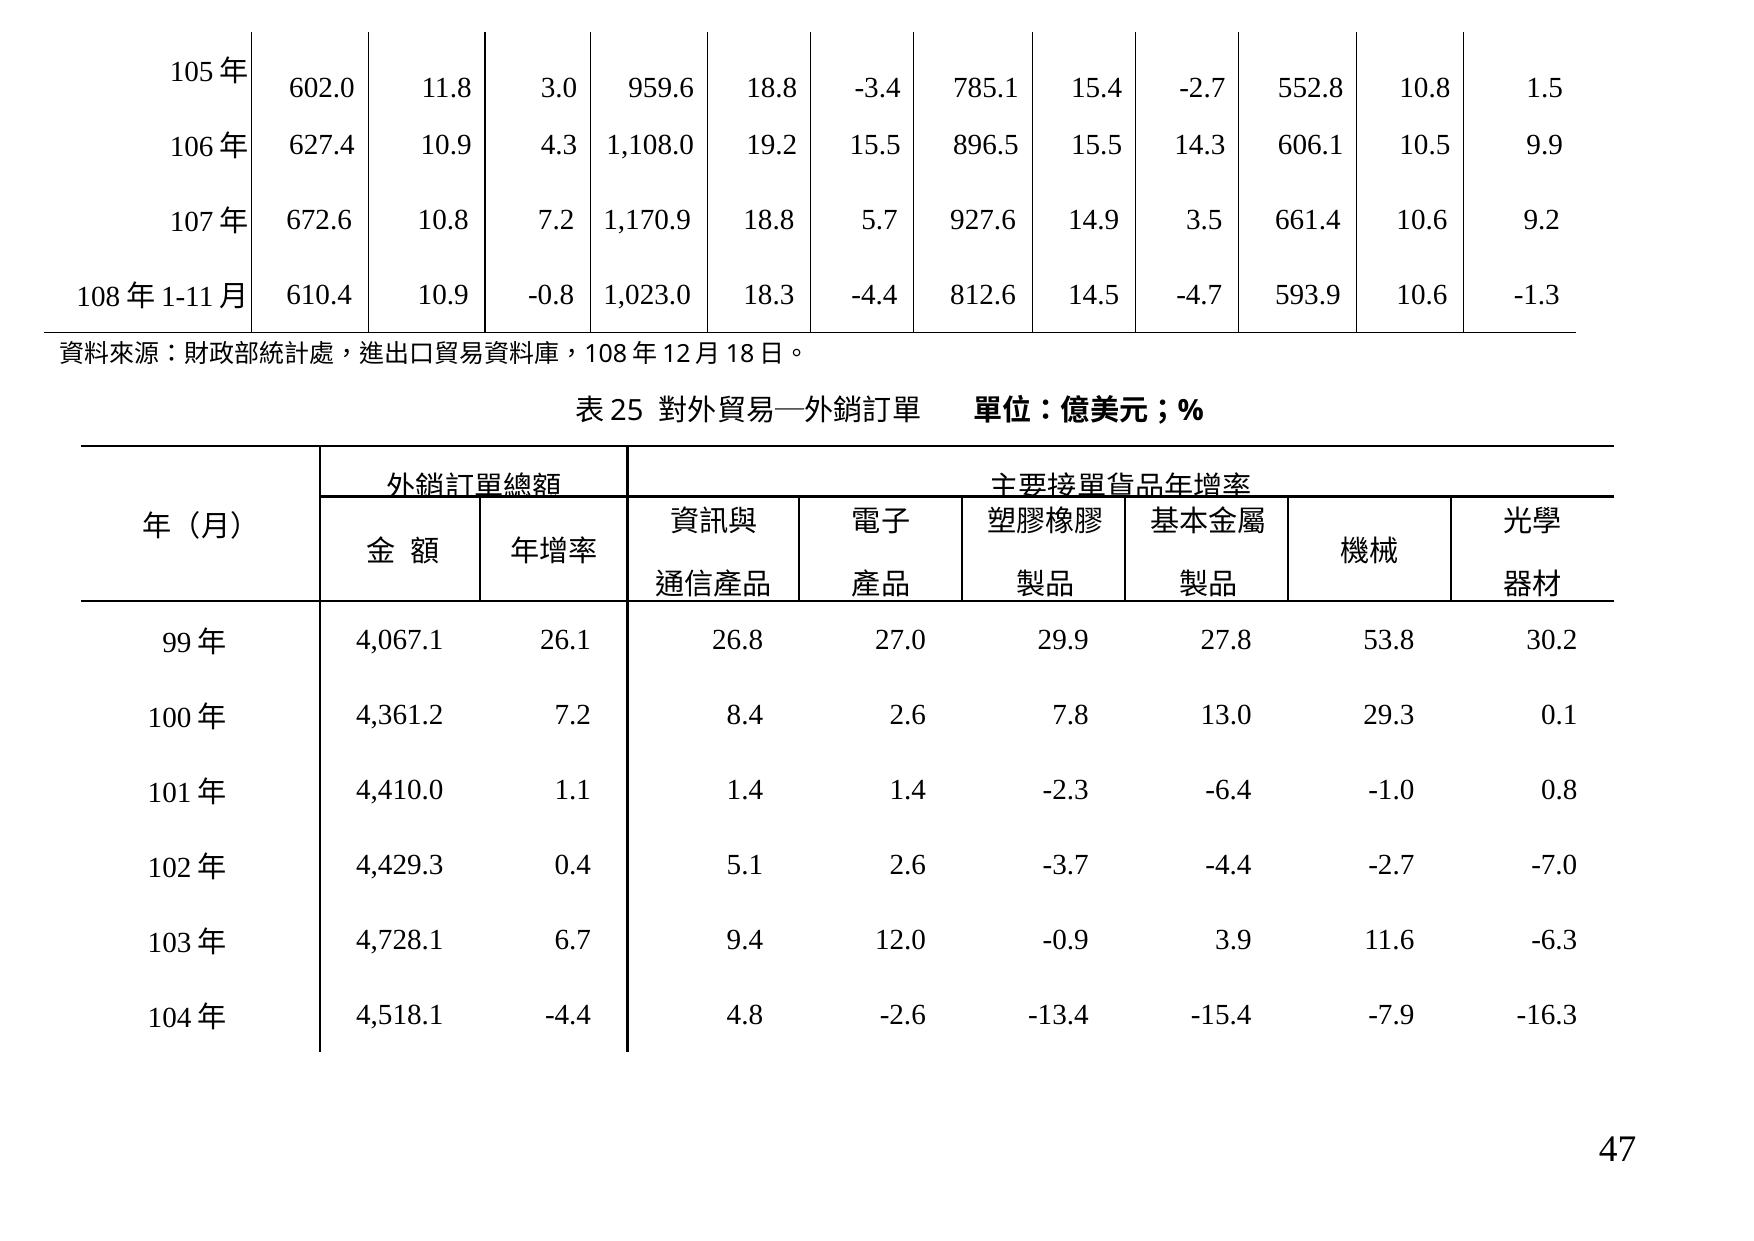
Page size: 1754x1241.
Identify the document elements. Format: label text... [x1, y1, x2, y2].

table_cell 3.0 [486, 32, 590, 107]
table_cell 5.7 [811, 182, 913, 257]
table_cell -1.0 [1288, 752, 1451, 827]
table_cell 14.9 [1033, 182, 1135, 257]
table_cell 661.4 [1239, 182, 1356, 257]
table_cell 3.5 [1136, 182, 1238, 257]
table_cell 896.5 [914, 107, 1032, 182]
table_cell 105年 [44, 32, 251, 107]
table_cell -6.3 [1451, 902, 1614, 977]
table_cell -6.4 [1125, 752, 1288, 827]
table_cell 機械 [1289, 498, 1450, 600]
table_cell 金 額 [321, 498, 479, 600]
table_cell 12.0 [799, 902, 962, 977]
table_header 年（月） [81, 447, 319, 600]
table_cell 101年 [81, 752, 319, 827]
table_cell 4,518.1 [321, 977, 480, 1052]
table_cell 11.8 [369, 32, 484, 107]
table_cell 4,361.2 [321, 677, 480, 752]
table_cell -15.4 [1125, 977, 1288, 1052]
table_cell 7.2 [480, 677, 626, 752]
table_cell -13.4 [962, 977, 1125, 1052]
table_cell 29.9 [962, 602, 1125, 677]
table_cell 552.8 [1239, 32, 1356, 107]
table_cell -4.4 [811, 257, 913, 332]
table_cell 13.0 [1125, 677, 1288, 752]
table_cell 26.8 [629, 602, 799, 677]
table_cell 27.0 [799, 602, 962, 677]
table_cell 30.2 [1451, 602, 1614, 677]
table_cell 10.6 [1357, 257, 1463, 332]
table_cell 18.3 [708, 257, 810, 332]
table_cell 2.6 [799, 677, 962, 752]
table_cell 塑膠橡膠 製品 [963, 498, 1124, 600]
table_cell -2.6 [799, 977, 962, 1052]
table_cell 53.8 [1288, 602, 1451, 677]
table_cell 10.8 [1357, 32, 1463, 107]
table_cell 4,728.1 [321, 902, 480, 977]
table_cell 3.9 [1125, 902, 1288, 977]
table_cell 107年 [44, 182, 251, 257]
table_cell 10.5 [1357, 107, 1463, 182]
table_cell 18.8 [708, 32, 810, 107]
table_cell 593.9 [1239, 257, 1356, 332]
table_cell 1,108.0 [591, 107, 707, 182]
table_cell 4,429.3 [321, 827, 480, 902]
table_cell 10.9 [369, 257, 484, 332]
table_cell -3.7 [962, 827, 1125, 902]
table_cell 1.1 [480, 752, 626, 827]
table_cell 9.2 [1464, 182, 1576, 257]
table_cell 106年 [44, 107, 251, 182]
table_cell -2.7 [1288, 827, 1451, 902]
table_cell 9.9 [1464, 107, 1576, 182]
table_cell 15.5 [1033, 107, 1135, 182]
table_cell 4.3 [486, 107, 590, 182]
table_cell -4.7 [1136, 257, 1238, 332]
table_cell -4.4 [1125, 827, 1288, 902]
table_cell 104年 [81, 977, 319, 1052]
table_cell 606.1 [1239, 107, 1356, 182]
table_cell 108年1-11月 [44, 257, 251, 332]
table_cell 14.3 [1136, 107, 1238, 182]
table_cell 26.1 [480, 602, 626, 677]
table_cell -1.3 [1464, 257, 1576, 332]
table_cell 1,023.0 [591, 257, 707, 332]
table_cell 10.9 [369, 107, 484, 182]
subtitle 表25 對外貿易─外銷訂單 單位：億美元；% [59, 370, 1636, 445]
table_cell 1.5 [1464, 32, 1576, 107]
table_cell -7.9 [1288, 977, 1451, 1052]
table_cell 0.8 [1451, 752, 1614, 827]
table_cell 927.6 [914, 182, 1032, 257]
table_cell 15.4 [1033, 32, 1135, 107]
table_cell 基本金屬 製品 [1126, 498, 1287, 600]
table_cell 627.4 [252, 107, 368, 182]
table_cell -0.9 [962, 902, 1125, 977]
table_cell 672.6 [252, 182, 368, 257]
table_cell 4,410.0 [321, 752, 480, 827]
table_cell 資訊與 通信產品 [629, 498, 798, 600]
table_cell 1,170.9 [591, 182, 707, 257]
table_header 主要接單貨品年增率 [629, 447, 1614, 495]
table_cell 5.1 [629, 827, 799, 902]
table_cell 電子 產品 [800, 498, 961, 600]
table_header 外銷訂單總額 [321, 447, 626, 495]
table_cell 4,067.1 [321, 602, 480, 677]
table_cell 0.1 [1451, 677, 1614, 752]
table_cell 4.8 [629, 977, 799, 1052]
table_cell 602.0 [252, 32, 368, 107]
table_cell -2.7 [1136, 32, 1238, 107]
table_cell 610.4 [252, 257, 368, 332]
table_cell 年增率 [481, 498, 626, 600]
table_cell -0.8 [486, 257, 590, 332]
table_cell 100年 [81, 677, 319, 752]
table_cell 2.6 [799, 827, 962, 902]
table_cell 9.4 [629, 902, 799, 977]
table_cell 0.4 [480, 827, 626, 902]
table_cell -3.4 [811, 32, 913, 107]
table_cell 7.8 [962, 677, 1125, 752]
table_cell 959.6 [591, 32, 707, 107]
table_cell 11.6 [1288, 902, 1451, 977]
table_cell 785.1 [914, 32, 1032, 107]
table_cell 10.8 [369, 182, 484, 257]
table_cell -4.4 [480, 977, 626, 1052]
table_cell 27.8 [1125, 602, 1288, 677]
table_cell 29.3 [1288, 677, 1451, 752]
text 資料來源：財政部統計處，進出口貿易資料庫，108年12月18日。 [59, 333, 1636, 370]
table_cell 18.8 [708, 182, 810, 257]
table_cell -16.3 [1451, 977, 1614, 1052]
table_cell 7.2 [486, 182, 590, 257]
table_cell 99年 [81, 602, 319, 677]
table_cell 光學 器材 [1452, 498, 1614, 600]
table_cell 6.7 [480, 902, 626, 977]
table_cell 103年 [81, 902, 319, 977]
table_cell -7.0 [1451, 827, 1614, 902]
table_cell 1.4 [799, 752, 962, 827]
table_cell 8.4 [629, 677, 799, 752]
table_cell 15.5 [811, 107, 913, 182]
table_cell -2.3 [962, 752, 1125, 827]
table_cell 1.4 [629, 752, 799, 827]
table_cell 102年 [81, 827, 319, 902]
table_cell 14.5 [1033, 257, 1135, 332]
table_cell 19.2 [708, 107, 810, 182]
table_cell 812.6 [914, 257, 1032, 332]
table_cell 10.6 [1357, 182, 1463, 257]
